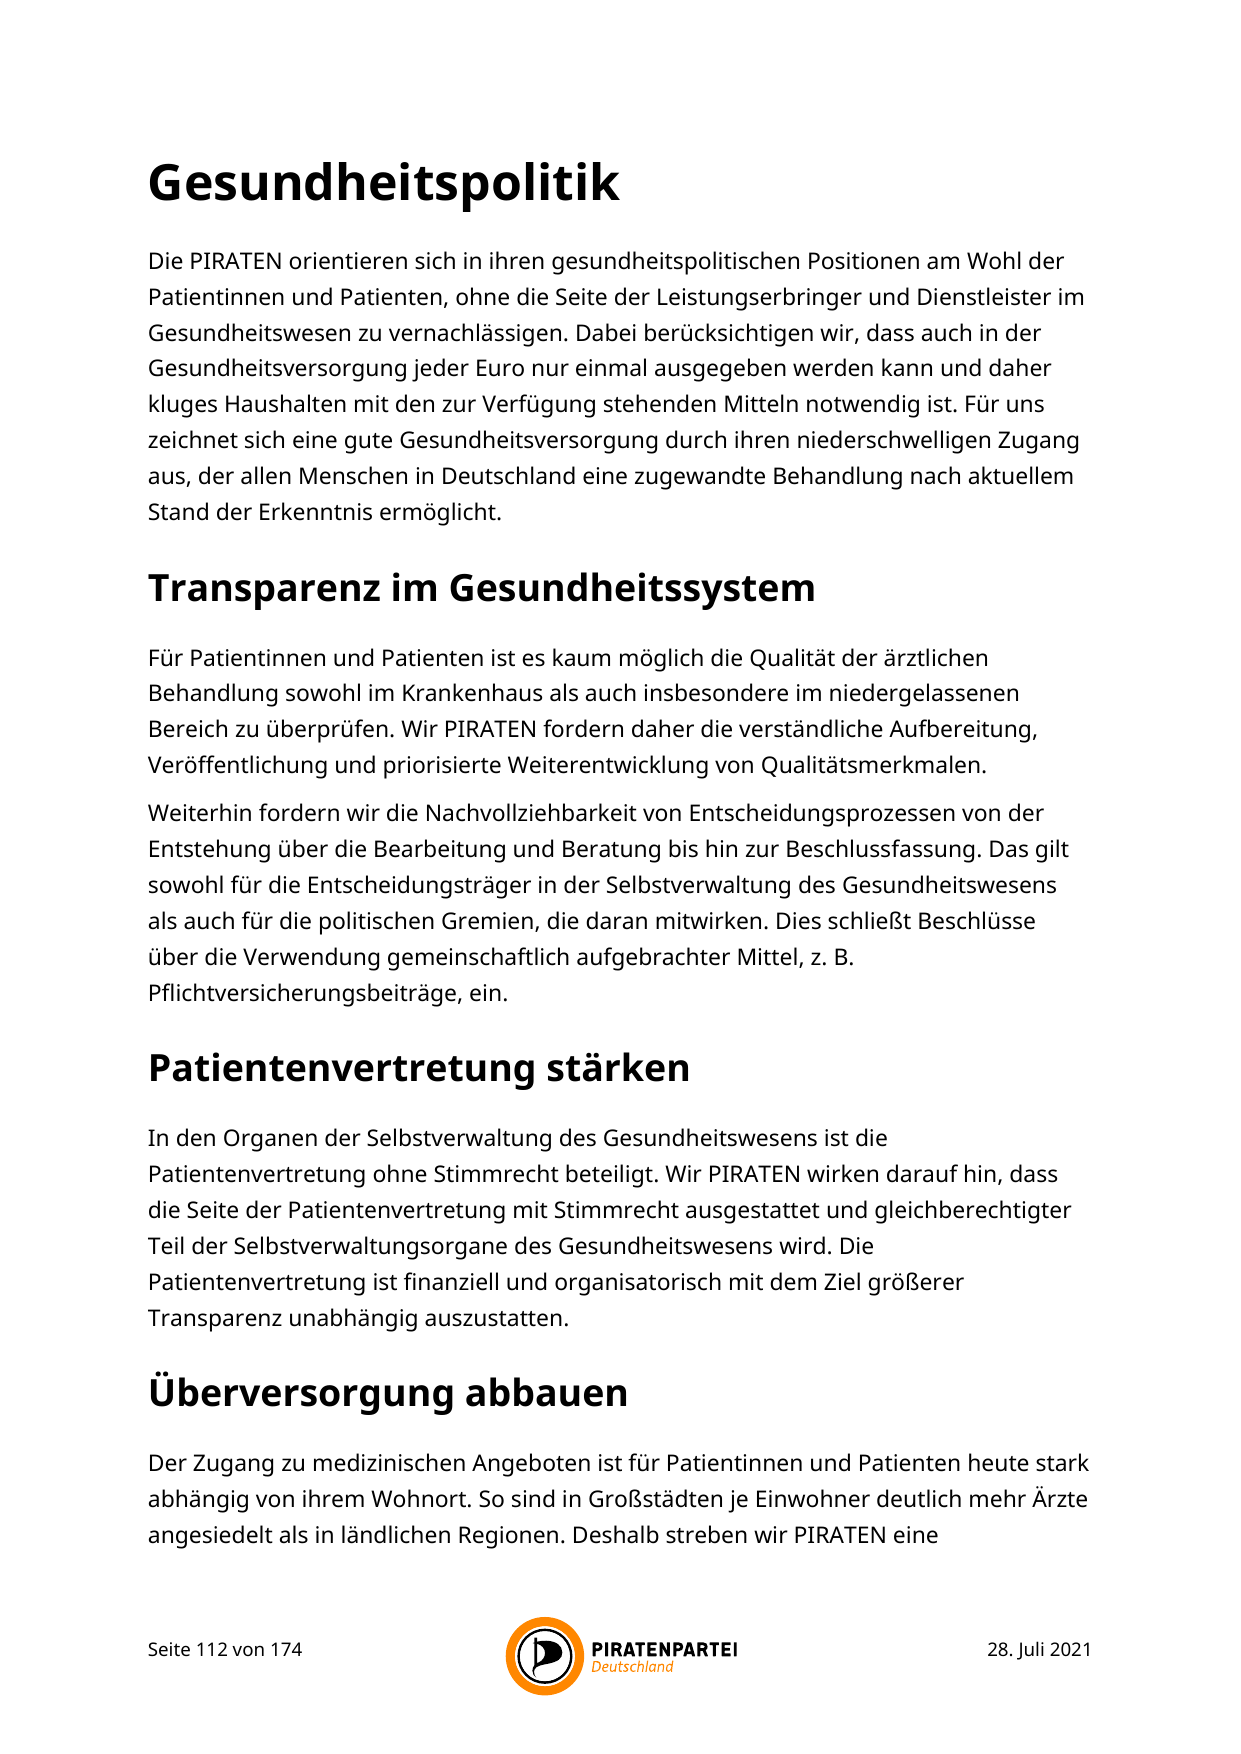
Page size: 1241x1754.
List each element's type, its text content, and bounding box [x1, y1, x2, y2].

text Weiterhin fordern wir die Nachvollziehbarkeit von Entscheidungsprozessen von der Entstehung über die Bearbeitung und Beratung bis hin zur Beschlussfassung. Das gilt sowohl für die Entscheidungsträger in der Selbstverwaltung des Gesundheitswesens als auch für die politischen Gremien, die daran mitwirken. Dies schließt Beschlüsse über die Verwendung gemeinschaftlich aufgebrachter Mittel, z. B. Pflichtversicherungsbeiträge, ein. [148, 797, 1093, 1008]
subtitle Gesundheitspolitik [148, 147, 1093, 215]
subtitle Patientenvertretung stärken [148, 1042, 1093, 1093]
text Für Patientinnen und Patienten ist es kaum möglich die Qualität der ärztlichen Behandlung sowohl im Krankenhaus als auch insbesondere im niedergelassenen Bereich zu überprüfen. Wir PIRATEN fordern daher die verständliche Aufbereitung, Veröffentlichung und priorisierte Weiterentwicklung von Qualitätsmerkmalen. [148, 641, 1093, 781]
subtitle Transparenz im Gesundheitssystem [148, 561, 1093, 612]
text In den Organen der Selbstverwaltung des Gesundheitswesens ist die Patientenvertretung ohne Stimmrecht beteiligt. Wir PIRATEN wirken darauf hin, dass die Seite der Patientenvertretung mit Stimmrecht ausgestattet und gleichberechtigter Teil der Selbstverwaltungsorgane des Gesundheitswesens wird. Die Patientenvertretung ist finanziell und organisatorisch mit dem Ziel größerer Transparenz unabhängig auszustatten. [148, 1122, 1093, 1333]
text Die PIRATEN orientieren sich in ihren gesundheitspolitischen Positionen am Wohl der Patientinnen und Patienten, ohne die Seite der Leistungserbringer und Dienstleister im Gesundheitswesen zu vernachlässigen. Dabei berücksichtigen wir, dass auch in der Gesundheitsversorgung jeder Euro nur einmal ausgegeben werden kann und daher kluges Haushalten mit den zur Verfügung stehenden Mitteln notwendig ist. Für uns zeichnet sich eine gute Gesundheitsversorgung durch ihren niederschwelligen Zugang aus, der allen Menschen in Deutschland eine zugewandte Behandlung nach aktuellem Stand der Erkenntnis ermöglicht. [148, 244, 1093, 527]
subtitle Überversorgung abbauen [148, 1367, 1093, 1418]
text Der Zugang zu medizinischen Angeboten ist für Patientinnen und Patienten heute stark abhängig von ihrem Wohnort. So sind in Großstädten je Einwohner deutlich mehr Ärzte angesiedelt als in ländlichen Regionen. Deshalb streben wir PIRATEN eine [148, 1447, 1093, 1550]
